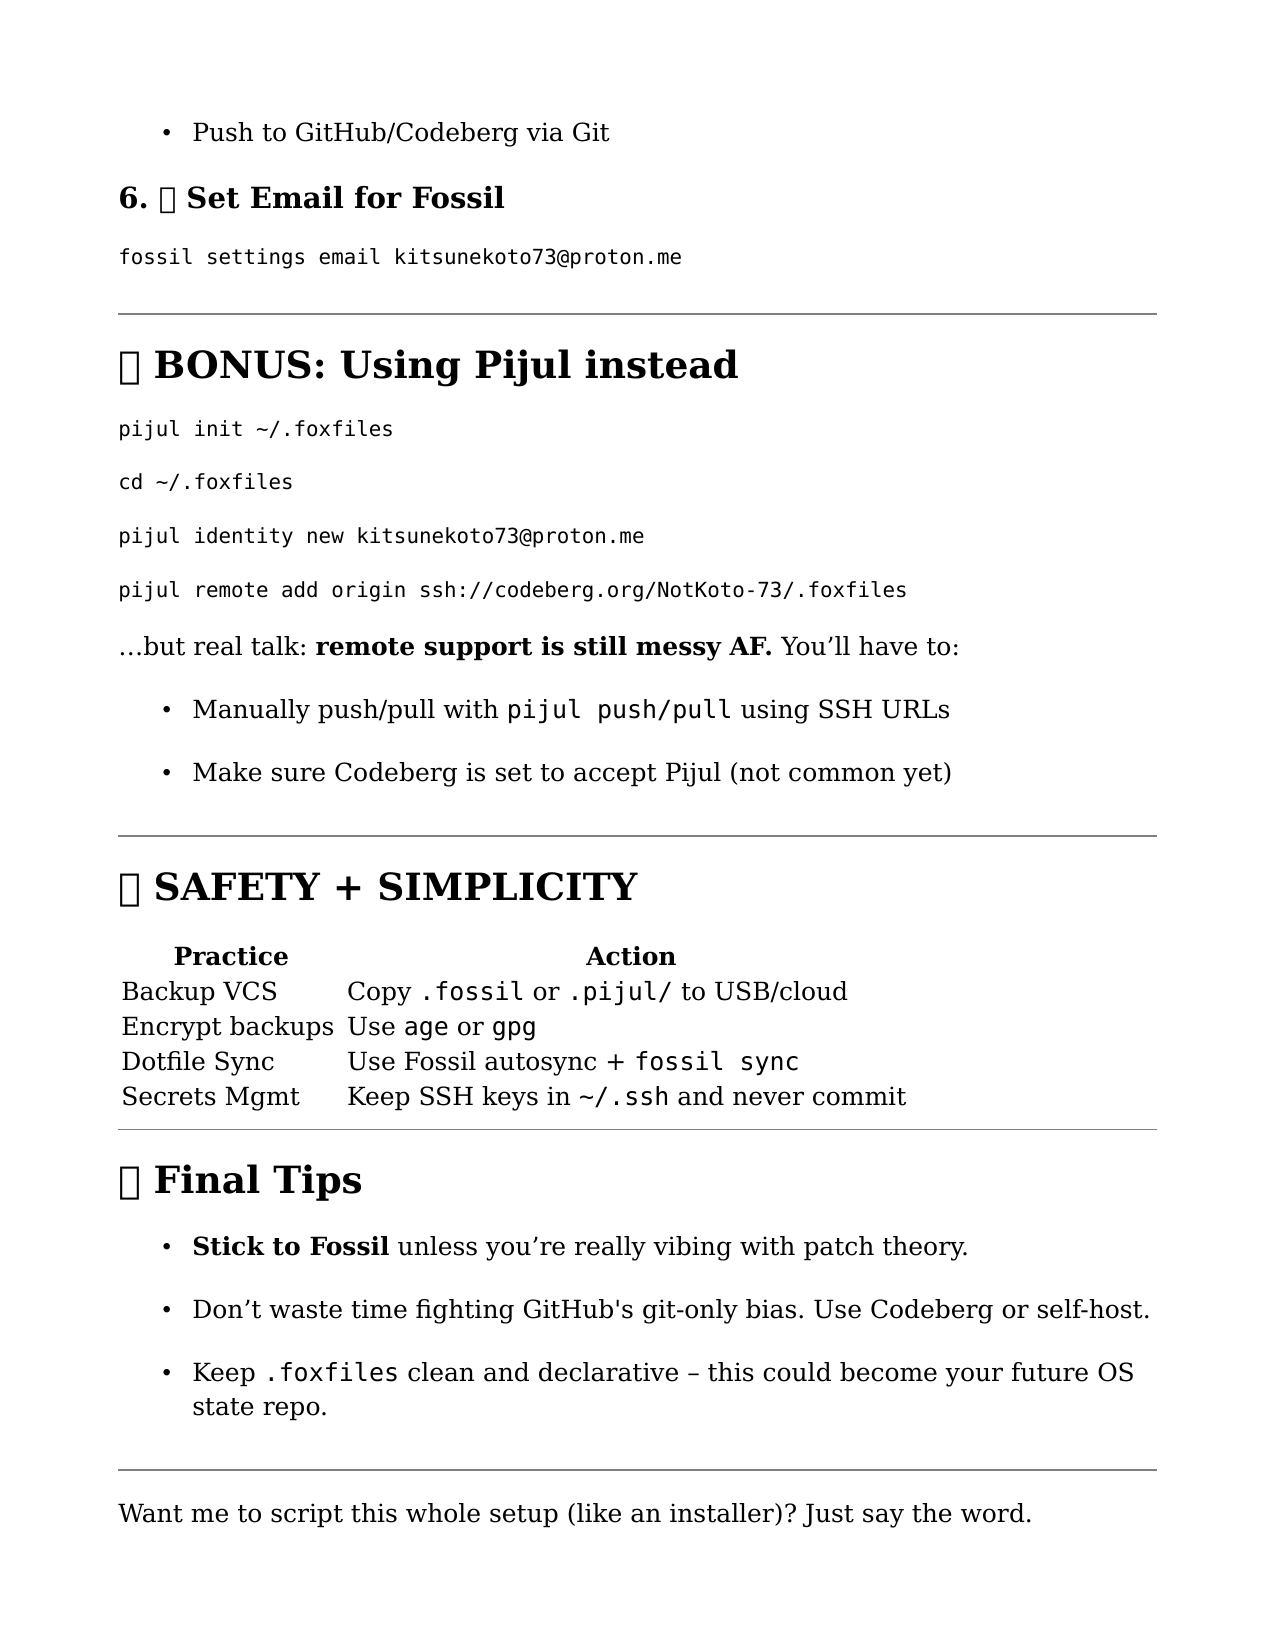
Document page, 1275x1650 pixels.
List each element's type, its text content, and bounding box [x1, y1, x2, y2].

subtitle 🚨 Final Tips [118, 1159, 1157, 1203]
subtitle 6. 📧 Set Email for Fossil [118, 181, 1157, 215]
table_header Practice [118, 939, 344, 974]
table_cell Backup VCS [118, 974, 344, 1009]
table_cell Use age or gpg [344, 1009, 918, 1044]
subtitle 💡 SAFETY + SIMPLICITY [118, 865, 1157, 909]
text pijul init ~/.foxfiles [118, 417, 1157, 441]
text fossil settings email kitsunekoto73@proton.me [118, 245, 1157, 269]
list Push to GitHub/Codeberg via Git [162, 118, 1157, 147]
table_cell Secrets Mgmt [118, 1079, 344, 1114]
list Stick to Fossil unless you’re really vibing with patch theory. [162, 1232, 1157, 1262]
subtitle 🧬 BONUS: Using Pijul instead [118, 343, 1157, 387]
list Make sure Codeberg is set to accept Pijul (not common yet) [162, 758, 1157, 787]
text …but real talk: remote support is still messy AF. You’ll have to: [118, 632, 1157, 661]
text cd ~/.foxfiles [118, 470, 1157, 495]
text pijul identity new kitsunekoto73@proton.me [118, 524, 1157, 548]
list Keep .foxfiles clean and declarative – this could become your future OS state repo. [162, 1358, 1157, 1421]
list Manually push/pull with pijul push/pull using SSH URLs [162, 695, 1157, 724]
text pijul remote add origin ssh://codeberg.org/NotKoto-73/.foxfiles [118, 578, 1157, 602]
table_header Action [344, 939, 918, 974]
table_cell Use Fossil autosync + fossil sync [344, 1044, 918, 1079]
list Don’t waste time fighting GitHub's git-only bias. Use Codeberg or self-host. [162, 1295, 1157, 1324]
table_cell Copy .fossil or .pijul/ to USB/cloud [344, 974, 918, 1009]
text Want me to script this whole setup (like an installer)? Just say the word. [118, 1499, 1157, 1529]
table_cell Keep SSH keys in ~/.ssh and never commit [344, 1079, 918, 1114]
table_cell Dotfile Sync [118, 1044, 344, 1079]
table_cell Encrypt backups [118, 1009, 344, 1044]
